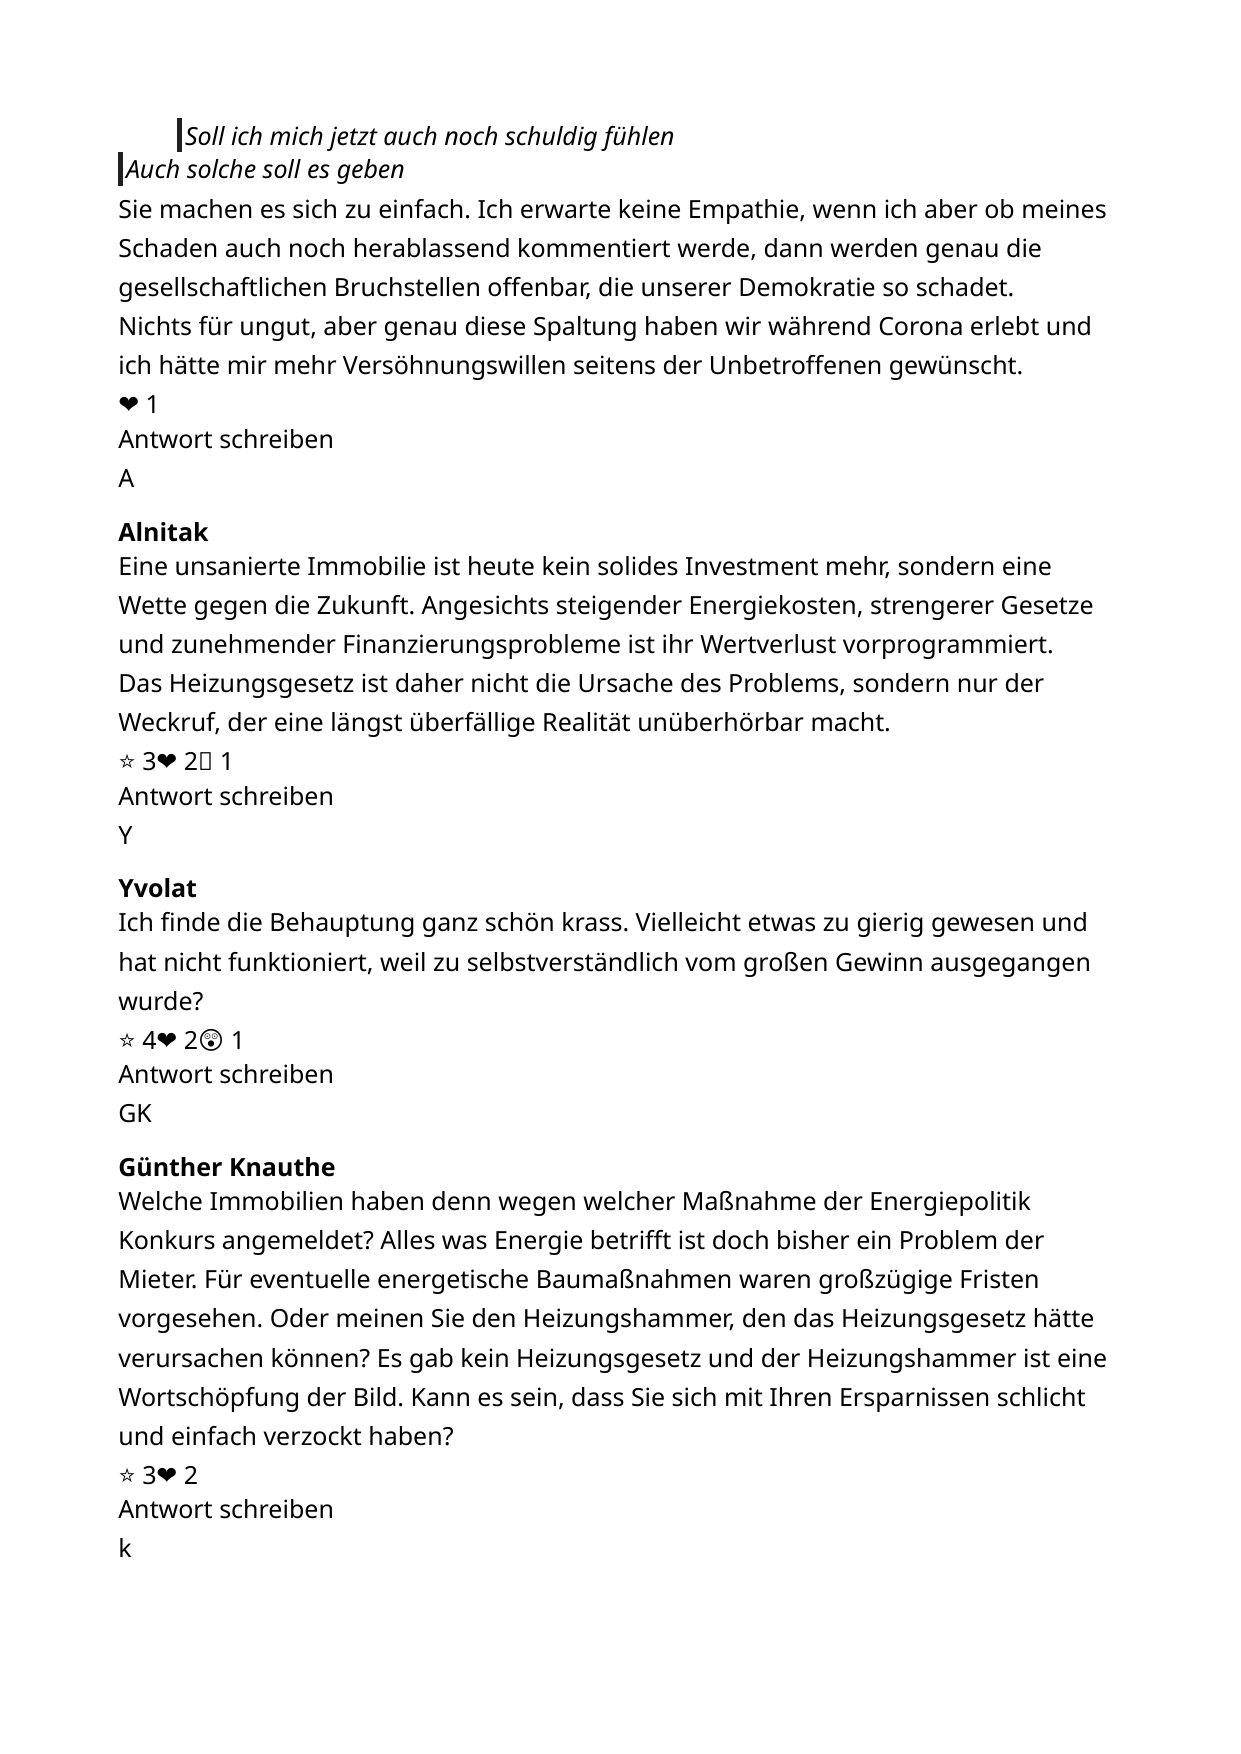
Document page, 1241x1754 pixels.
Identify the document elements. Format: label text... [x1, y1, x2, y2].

subtitle Günther Knauthe [118, 1149, 1122, 1184]
text Antwort schreiben [118, 421, 1122, 455]
text ❤️ 1 [118, 387, 1122, 421]
text Eine unsanierte Immobilie ist heute kein solides Investment mehr, sondern eine Wette gegen die Zukunft. Angesichts steigender Energiekosten, strengerer Gesetze und zunehmender Finanzierungsprobleme ist ihr Wertverlust vorprogrammiert. [118, 548, 1122, 661]
subtitle Alnitak [118, 514, 1122, 548]
text Antwort schreiben [118, 778, 1122, 812]
subtitle Yvolat [118, 871, 1122, 905]
text Antwort schreiben [118, 1492, 1122, 1526]
text Welche Immobilien haben denn wegen welcher Maßnahme der Energiepolitik Konkurs angemeldet? Alles was Energie betrifft ist doch bisher ein Problem der Mieter. Für eventuelle energetische Baumaßnahmen waren großzügige Fristen vorgesehen. Oder meinen Sie den Heizungshammer, den das Heizungsgesetz hätte verursachen können? Es gab kein Heizungsgesetz und der Heizungshammer ist eine Wortschöpfung der Bild. Kann es sein, dass Sie sich mit Ihren Ersparnissen schlicht und einfach verzockt haben? [118, 1184, 1122, 1453]
text ⭐️ 3❤️ 2 [118, 1458, 1122, 1492]
text Antwort schreiben [118, 1057, 1122, 1091]
text A [118, 460, 1122, 494]
text Ich finde die Behauptung ganz schön krass. Vielleicht etwas zu gierig gewesen und hat nicht funktioniert, weil zu selbstverständlich vom großen Gewinn ausgegangen wurde? [118, 905, 1122, 1017]
text ⭐️ 3❤️ 2🤨 1 [118, 744, 1122, 778]
text Y [118, 817, 1122, 851]
text k [118, 1531, 1122, 1565]
text Das Heizungsgesetz ist daher nicht die Ursache des Problems, sondern nur der Weckruf, der eine längst überfällige Realität unüberhörbar macht. [118, 666, 1122, 739]
text Soll ich mich jetzt auch noch schuldig fühlen [182, 118, 1063, 152]
text Auch solche soll es geben [123, 152, 1122, 186]
text Nichts für ungut, aber genau diese Spaltung haben wir während Corona erlebt und ich hätte mir mehr Versöhnungswillen seitens der Unbetroffenen gewünscht. [118, 309, 1122, 382]
text ⭐️ 4❤️ 2😲 1 [118, 1023, 1122, 1057]
text Sie machen es sich zu einfach. Ich erwarte keine Empathie, wenn ich aber ob meines Schaden auch noch herablassend kommentiert werde, dann werden genau die gesellschaftlichen Bruchstellen offenbar, die unserer Demokratie so schadet. [118, 191, 1122, 304]
text GK [118, 1096, 1122, 1130]
